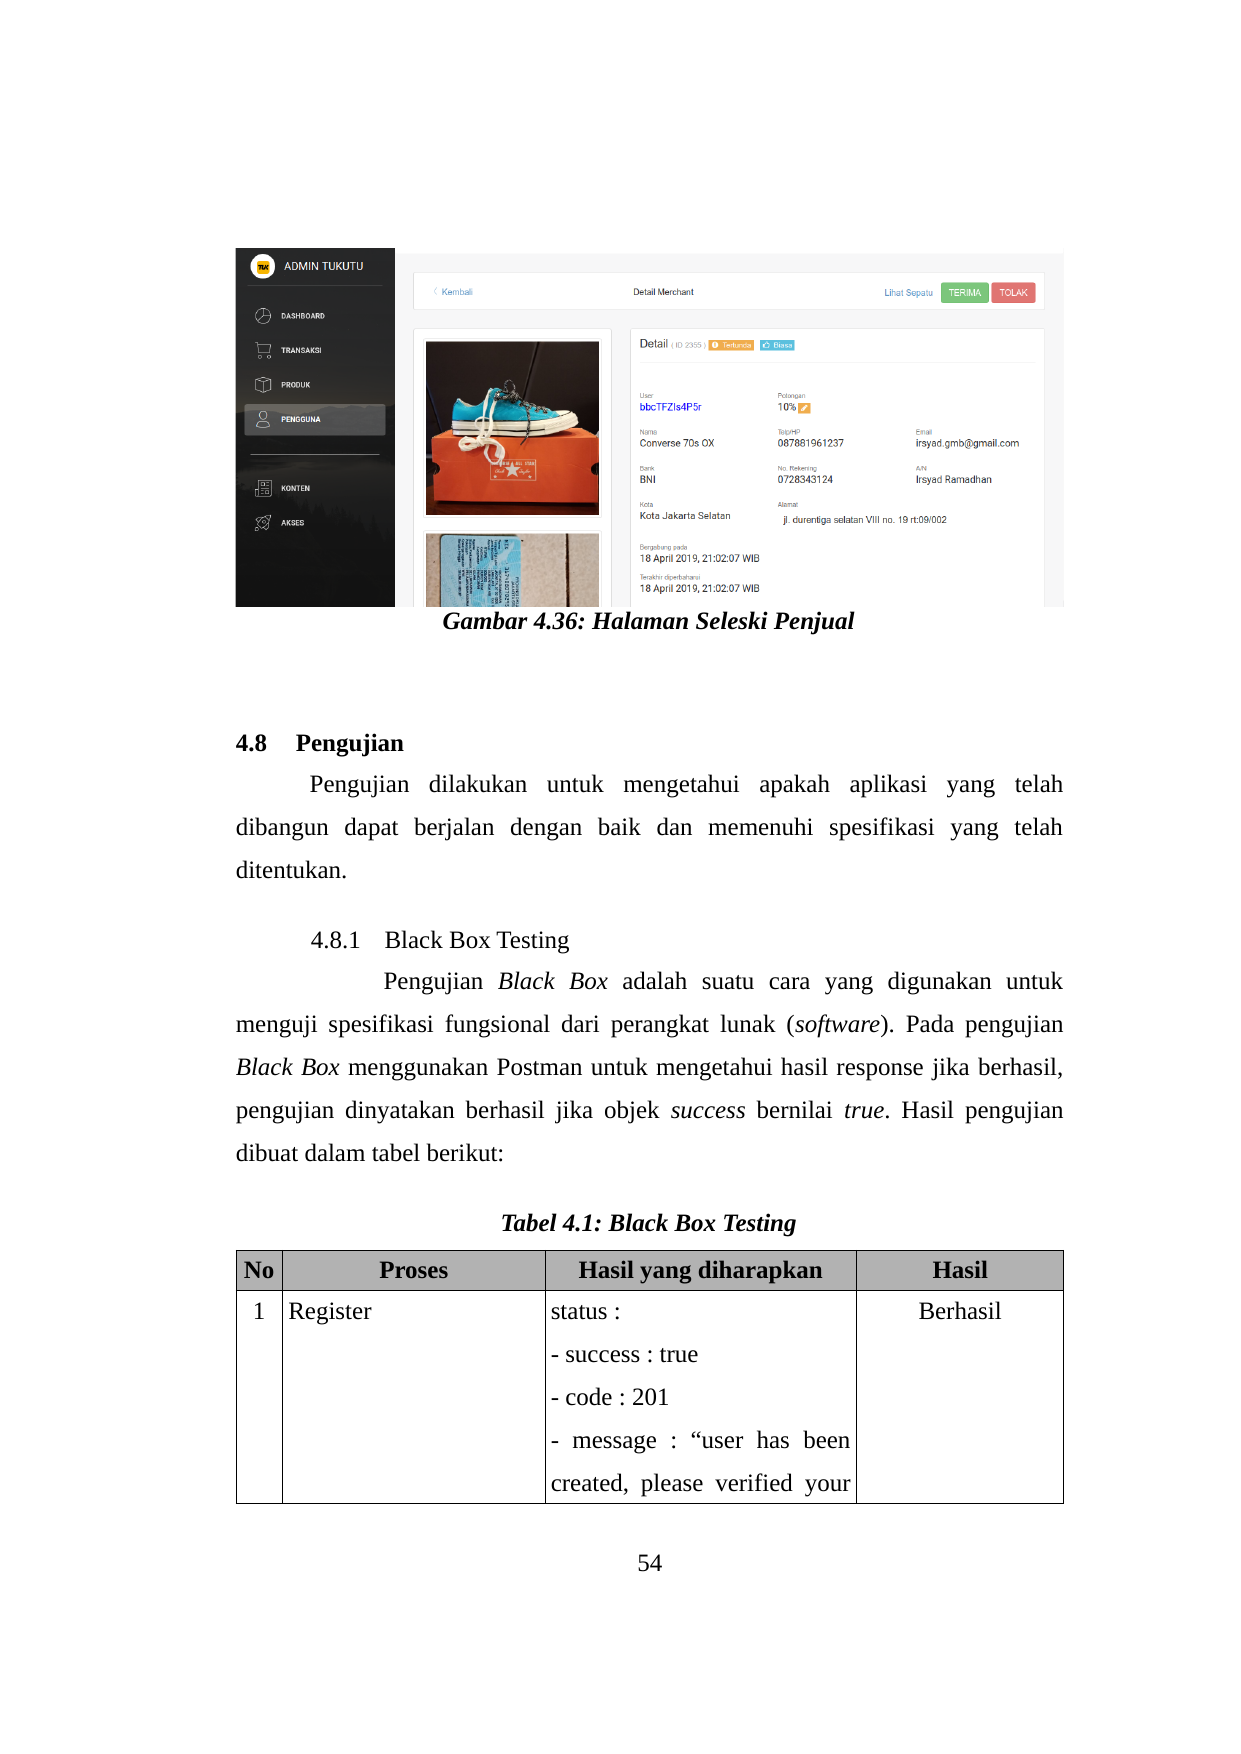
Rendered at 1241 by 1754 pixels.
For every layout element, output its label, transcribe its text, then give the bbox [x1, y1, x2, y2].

text Gambar 4.36: Halaman Seleski Penjual [236, 607, 1063, 635]
table_header Hasil yang diharapkan [546, 1251, 856, 1290]
subtitle Pengujian [236, 728, 1063, 757]
text Pengujian dilakukan untuk mengetahui apakah aplikasi yang telah dibangun dapat berjalan dengan baik dan memenuhi spesifikasi yang telah ditentukan. [236, 769, 1063, 884]
table_header Hasil [857, 1251, 1063, 1290]
table_header Proses [283, 1251, 545, 1290]
picture [235, 248, 1064, 607]
text Tabel 4.1: Black Box Testing [236, 1208, 1063, 1237]
table_cell Berhasil [857, 1291, 1063, 1503]
table_header No [237, 1251, 282, 1290]
table_cell status : - success : true - code : 201 - message : “user has been created, please verified your [546, 1291, 856, 1503]
text Pengujian Black Box adalah suatu cara yang digunakan untuk menguji spesifikasi fungsional dari perangkat lunak (software). Pada pengujian Black Box menggunakan Postman untuk mengetahui hasil response jika berhasil, pengujian dinyatakan berhasil jika objek success bernilai true. Hasil pengujian dibuat dalam tabel berikut: [236, 966, 1063, 1167]
table_cell Register [283, 1291, 545, 1503]
table_cell 1 [237, 1291, 282, 1503]
subtitle Black Box Testing [311, 925, 1063, 954]
